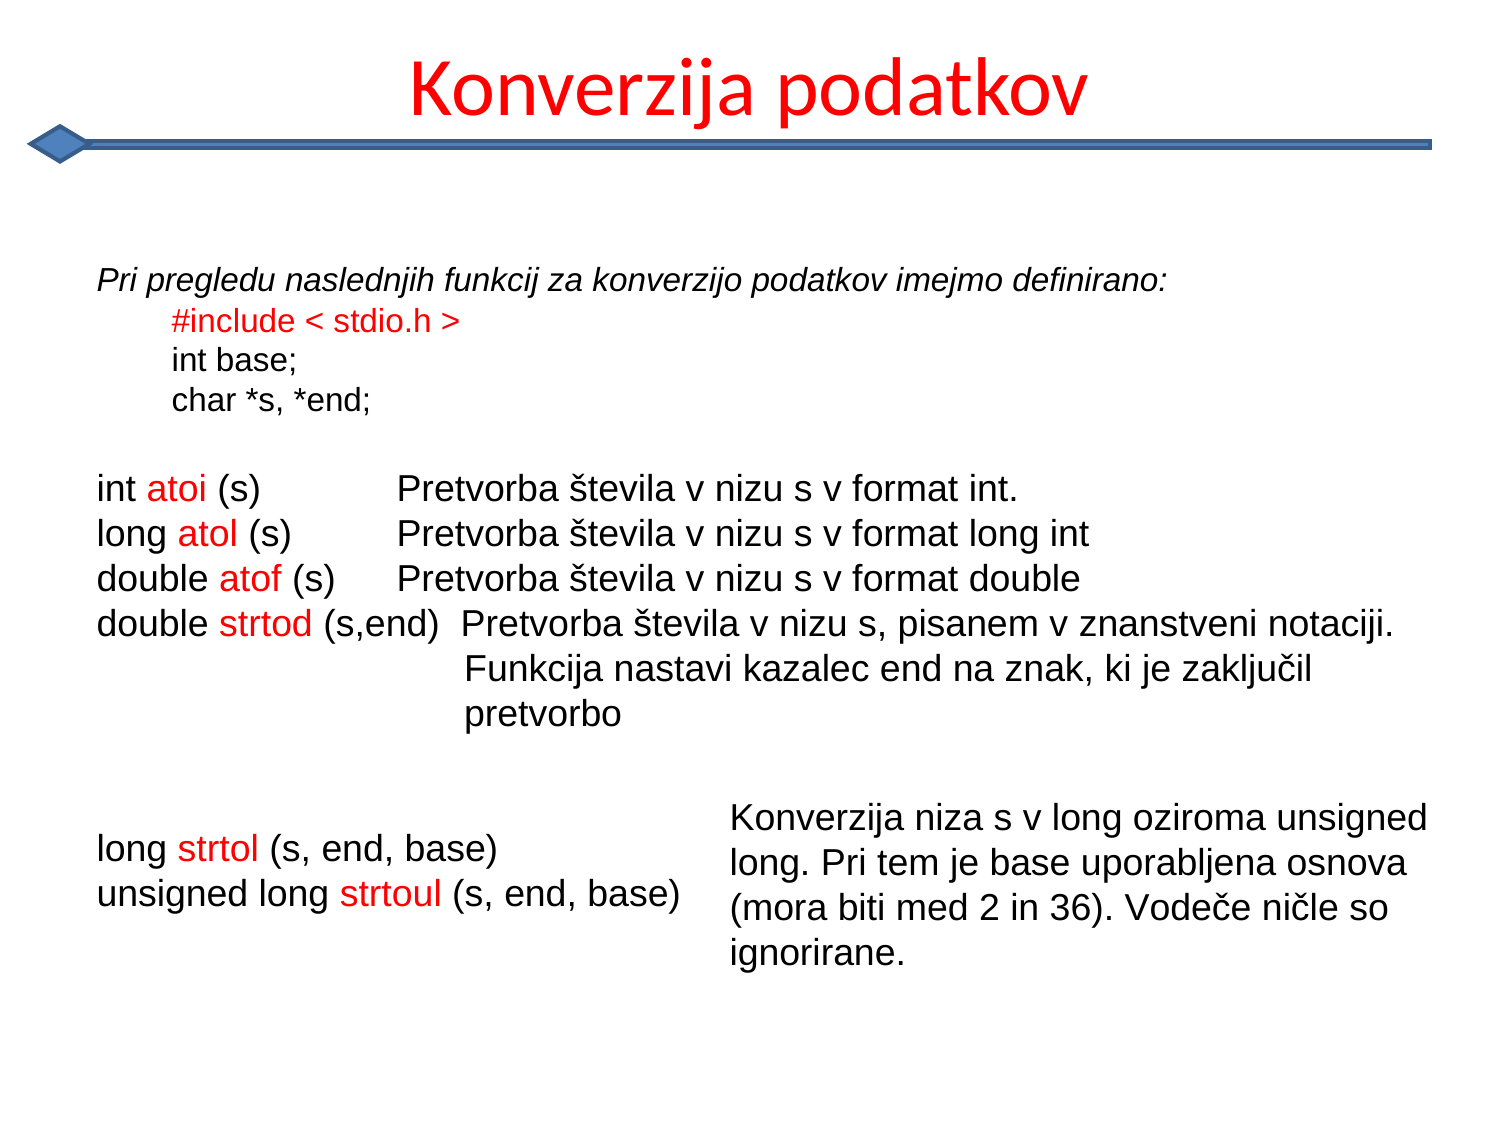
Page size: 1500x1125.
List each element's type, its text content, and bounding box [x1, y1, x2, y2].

title Konverzija podatkov [75, 23, 1426, 141]
text_box Pri pregledu naslednjih funkcij za konverzijo podatkov imejmo definirano: #include < stdio.h > int base; char *s, *end; int atoi (s) Pretvorba števila v nizu s v format int. long atol (s) Pretvorba števila v nizu s v format long int double atof (s) Pretvorba števila v nizu s v format double double strtod (s,end) Pretvorba števila v nizu s, pisanem v znanstveni notaciji. Funkcija nastavi kazalec end na znak, ki je zaključil pretvorbo long strtol (s, end, base) unsigned long strtoul (s, end, base) [81, 246, 1442, 922]
text_box Konverzija niza s v long oziroma unsigned long. Pri tem je base uporabljena osnova (mora biti med 2 in 36). Vodeče ničle so ignorirane. [714, 785, 1465, 981]
